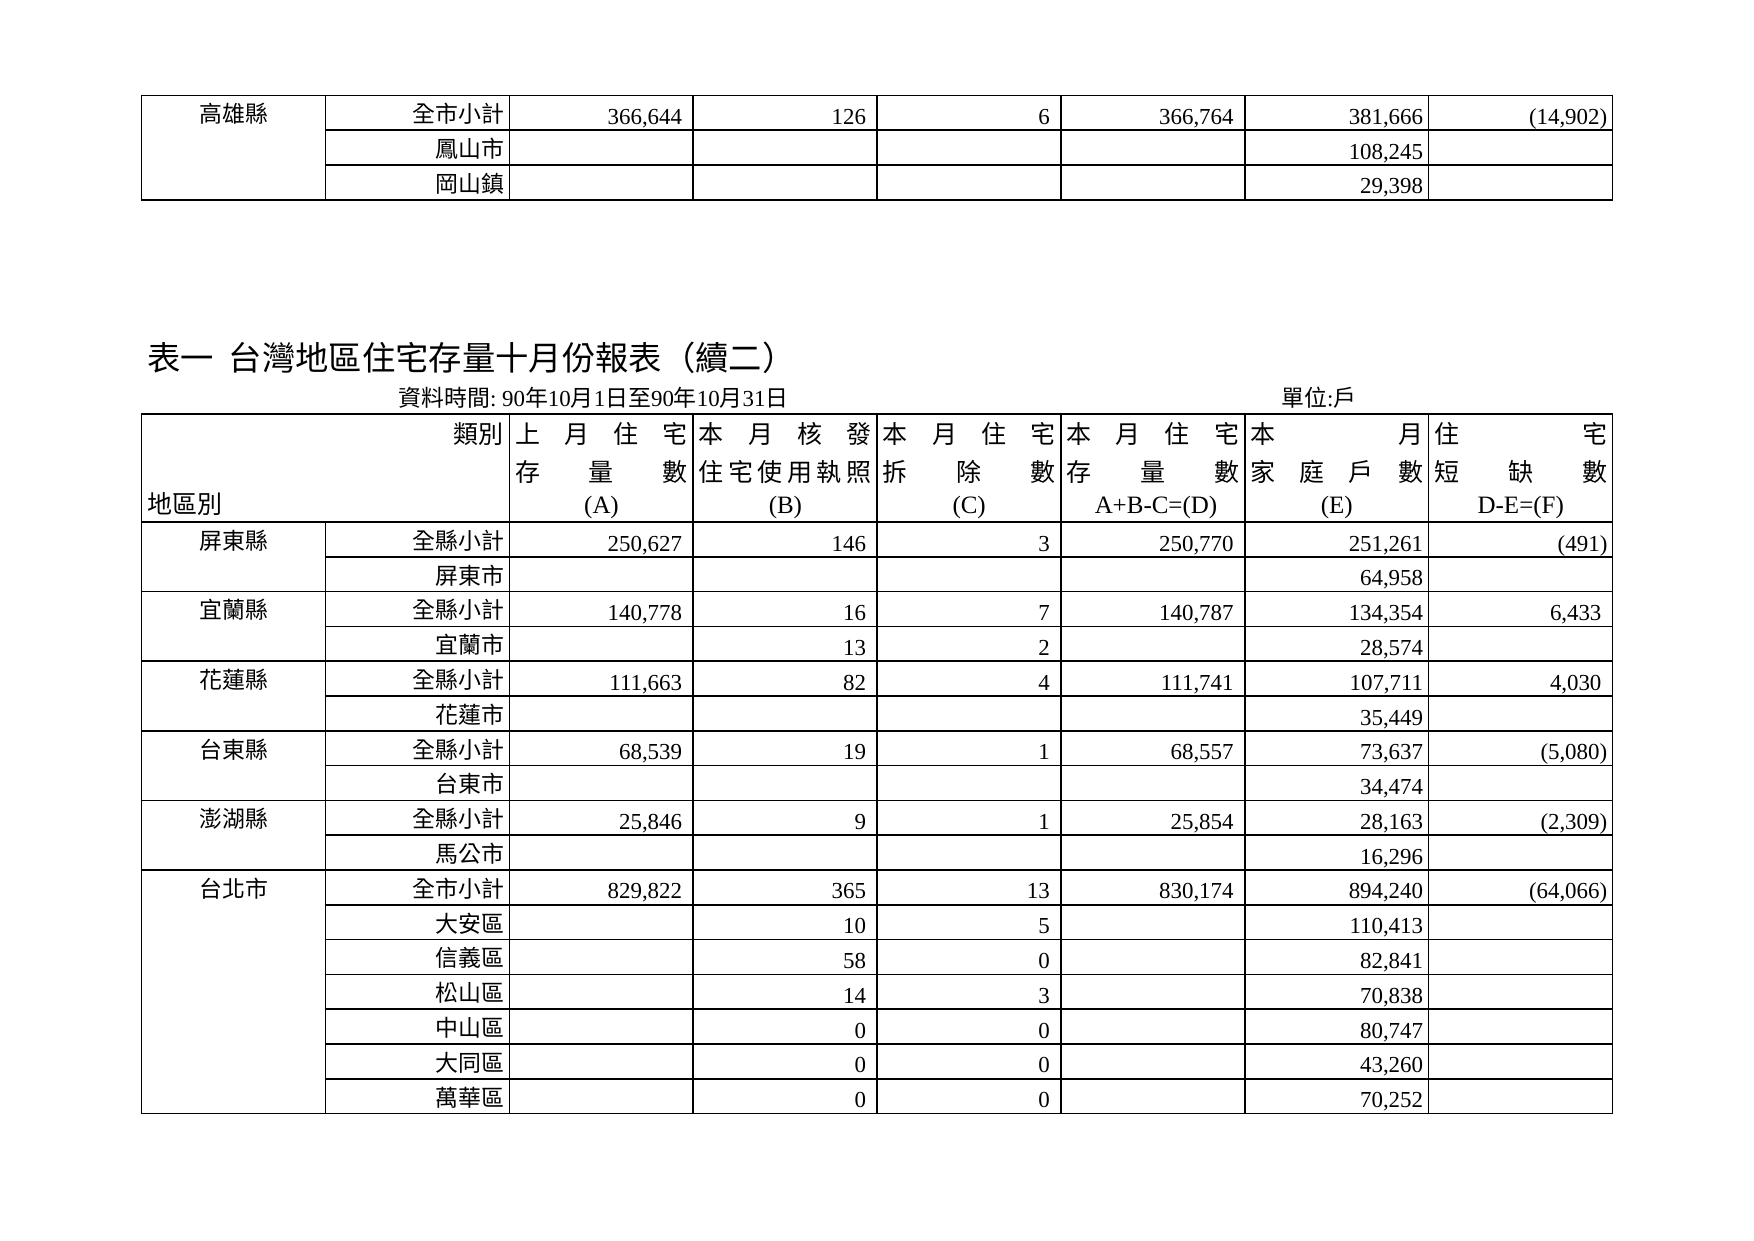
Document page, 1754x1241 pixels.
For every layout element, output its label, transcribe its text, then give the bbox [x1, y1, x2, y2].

table_cell 資料時間: 90年10月1日至90年10月31日 單位:戶 [142, 380, 1613, 413]
table_cell [1245, 232, 1428, 265]
table_cell 126 [694, 96, 876, 129]
table_cell 馬公市 [326, 836, 509, 869]
table_cell 64,958 [1246, 558, 1428, 591]
table_cell 7 [878, 592, 1060, 626]
table_cell 70,838 [1246, 975, 1428, 1008]
table_cell 140,787 [1062, 592, 1244, 626]
table_cell 25,846 [510, 801, 692, 834]
table_cell 中山區 [326, 1010, 509, 1043]
table_cell (A) [510, 489, 692, 521]
table_cell 134,354 [1246, 592, 1428, 626]
table_cell 全縣小計 [326, 523, 509, 556]
table_cell 13 [878, 871, 1060, 904]
table_cell 0 [878, 1080, 1060, 1113]
table_cell 140,778 [510, 592, 692, 626]
table_cell [1429, 232, 1613, 265]
table_cell 台東縣 [142, 732, 325, 799]
table_cell D-E=(F) [1429, 489, 1612, 521]
table_cell [1429, 836, 1612, 869]
table_cell 29,398 [1246, 166, 1428, 199]
table_cell 1 [878, 732, 1060, 765]
table_cell 19 [694, 732, 876, 765]
table_cell 73,637 [1246, 732, 1428, 765]
table_cell [693, 298, 877, 332]
table_cell 大同區 [326, 1045, 509, 1078]
table_cell (E) [1246, 489, 1428, 521]
table_cell [878, 166, 1060, 199]
table_cell [878, 766, 1060, 799]
table_cell 10 [694, 906, 876, 939]
table_cell (2,309) [1429, 801, 1612, 834]
table_cell 屏東市 [326, 558, 509, 591]
table_cell [325, 232, 509, 265]
table_cell [1429, 265, 1613, 298]
table_cell 6 [878, 96, 1060, 129]
table_cell 829,822 [510, 871, 692, 904]
table_cell [1061, 232, 1245, 265]
table_cell [1429, 627, 1612, 660]
table_cell 松山區 [326, 975, 509, 1008]
table_cell 43,260 [1246, 1045, 1428, 1078]
table_cell [694, 836, 876, 869]
table_cell [1062, 975, 1244, 1008]
table_cell [1062, 558, 1244, 591]
table_cell 本月 [1246, 415, 1428, 451]
table_cell [1061, 265, 1245, 298]
table_cell 251,261 [1246, 523, 1428, 556]
table_cell 381,666 [1246, 96, 1428, 129]
table_cell 0 [878, 1010, 1060, 1043]
table_cell 4,030 [1429, 662, 1612, 695]
table_cell 台東市 [326, 766, 509, 799]
table_cell [510, 940, 692, 973]
table_cell 58 [694, 940, 876, 973]
table_cell [1062, 166, 1244, 199]
table_cell [1062, 1080, 1244, 1113]
table_cell [509, 232, 693, 265]
table_cell [509, 201, 693, 232]
table_cell 拆除數 [878, 451, 1060, 489]
table_cell 上月住宅 [510, 415, 692, 451]
table_cell 1 [878, 801, 1060, 834]
table_cell [1429, 131, 1612, 164]
table_cell [509, 298, 693, 332]
table_cell 0 [694, 1045, 876, 1078]
table_cell [878, 697, 1060, 730]
table_cell 信義區 [326, 940, 509, 973]
table_cell 類別 地區別 [142, 415, 509, 521]
table_cell 屏東縣 [142, 523, 325, 591]
table_cell [1245, 201, 1428, 232]
table_cell 全縣小計 [326, 801, 509, 834]
table_cell [1429, 201, 1613, 232]
table_cell [693, 232, 877, 265]
table_cell [1429, 298, 1613, 332]
table_cell 16,296 [1246, 836, 1428, 869]
table_cell 岡山鎮 [326, 166, 509, 199]
table_cell [1429, 166, 1612, 199]
table_cell (64,066) [1429, 871, 1612, 904]
table_cell [1062, 766, 1244, 799]
table_cell 存量數 [510, 451, 692, 489]
table_cell 存量數 [1062, 451, 1244, 489]
table_cell 0 [878, 1045, 1060, 1078]
table_cell [877, 265, 1061, 298]
table_cell [694, 166, 876, 199]
table_cell 366,644 [510, 96, 692, 129]
table_cell A+B-C=(D) [1062, 489, 1244, 521]
table_cell 住宅使用執照 [694, 451, 876, 489]
table_cell 全縣小計 [326, 732, 509, 765]
table_cell 本月核發 [694, 415, 876, 451]
table_cell [510, 1045, 692, 1078]
table_cell 13 [694, 627, 876, 660]
table_cell [510, 906, 692, 939]
table_cell [510, 836, 692, 869]
table_cell [694, 766, 876, 799]
table_cell 花蓮縣 [142, 662, 325, 730]
table_cell 台北市 [142, 871, 325, 1113]
table_cell [1062, 627, 1244, 660]
table_cell [509, 265, 693, 298]
table_cell [878, 836, 1060, 869]
table_cell 82,841 [1246, 940, 1428, 973]
table_cell 全市小計 [326, 871, 509, 904]
table_cell 4 [878, 662, 1060, 695]
table_cell 全縣小計 [326, 592, 509, 626]
table_cell 花蓮市 [326, 697, 509, 730]
table_cell [1245, 265, 1428, 298]
table_cell 6,433 [1429, 592, 1612, 626]
table_cell 全縣小計 [326, 662, 509, 695]
table_cell 澎湖縣 [142, 801, 325, 869]
table_cell 28,163 [1246, 801, 1428, 834]
table_cell 25,854 [1062, 801, 1244, 834]
table_cell 2 [878, 627, 1060, 660]
table_cell 3 [878, 523, 1060, 556]
table_cell [878, 558, 1060, 591]
table_cell [510, 1010, 692, 1043]
table_cell [142, 265, 325, 298]
table_cell [510, 975, 692, 1008]
table_cell [694, 131, 876, 164]
table_cell [693, 201, 877, 232]
table_cell [1062, 1010, 1244, 1043]
table_cell [878, 131, 1060, 164]
table_cell 110,413 [1246, 906, 1428, 939]
table_cell [510, 1080, 692, 1113]
table_cell [1062, 906, 1244, 939]
table_cell 80,747 [1246, 1010, 1428, 1043]
table_cell 894,240 [1246, 871, 1428, 904]
table_cell 全市小計 [326, 96, 509, 129]
table_cell 9 [694, 801, 876, 834]
table_cell [1429, 1080, 1612, 1113]
table_cell 366,764 [1062, 96, 1244, 129]
table_cell 宜蘭縣 [142, 592, 325, 660]
table_cell [694, 697, 876, 730]
table_cell [142, 201, 325, 232]
table_cell (C) [878, 489, 1060, 521]
table_cell 大安區 [326, 906, 509, 939]
table_cell [1429, 975, 1612, 1008]
table_cell [1429, 1010, 1612, 1043]
table_cell 108,245 [1246, 131, 1428, 164]
table_cell 住宅 [1429, 415, 1612, 451]
table_cell [142, 232, 325, 265]
table_cell 68,539 [510, 732, 692, 765]
table_cell [325, 298, 509, 332]
table_cell [1245, 298, 1428, 332]
table_cell [1429, 940, 1612, 973]
table_cell [142, 298, 325, 332]
table_cell 70,252 [1246, 1080, 1428, 1113]
table_cell [1062, 1045, 1244, 1078]
table_cell 5 [878, 906, 1060, 939]
table_cell [1429, 697, 1612, 730]
table_cell (5,080) [1429, 732, 1612, 765]
table_cell 表一 台灣地區住宅存量十月份報表（續二） [142, 332, 1613, 380]
table_cell [1062, 697, 1244, 730]
table_cell 111,663 [510, 662, 692, 695]
table_cell [325, 201, 509, 232]
table_cell [1061, 298, 1245, 332]
table_cell [1061, 201, 1245, 232]
table_cell 82 [694, 662, 876, 695]
table_cell [1429, 906, 1612, 939]
table_cell 34,474 [1246, 766, 1428, 799]
table_cell 本月住宅 [878, 415, 1060, 451]
table_cell [1062, 940, 1244, 973]
table_cell (14,902) [1429, 96, 1612, 129]
table_cell [1429, 766, 1612, 799]
table_cell 宜蘭市 [326, 627, 509, 660]
table_cell 107,711 [1246, 662, 1428, 695]
table_cell [510, 131, 692, 164]
table_cell 146 [694, 523, 876, 556]
table_cell [325, 265, 509, 298]
table_cell [877, 298, 1061, 332]
table_cell [510, 627, 692, 660]
table_cell 28,574 [1246, 627, 1428, 660]
table_cell [510, 558, 692, 591]
table_cell 0 [694, 1080, 876, 1113]
table_cell 鳳山市 [326, 131, 509, 164]
table_cell [510, 766, 692, 799]
table_cell [1062, 131, 1244, 164]
table_cell (491) [1429, 523, 1612, 556]
table_cell 35,449 [1246, 697, 1428, 730]
table_cell [877, 232, 1061, 265]
table_cell 本月住宅 [1062, 415, 1244, 451]
table_cell 250,770 [1062, 523, 1244, 556]
table_cell 365 [694, 871, 876, 904]
table_cell 250,627 [510, 523, 692, 556]
table_cell 830,174 [1062, 871, 1244, 904]
table_cell 高雄縣 [142, 96, 325, 199]
table_cell 短缺數 [1429, 451, 1612, 489]
table_cell 111,741 [1062, 662, 1244, 695]
table_cell 68,557 [1062, 732, 1244, 765]
table_cell 16 [694, 592, 876, 626]
table_cell [693, 265, 877, 298]
table_cell (B) [694, 489, 876, 521]
table_cell [1429, 1045, 1612, 1078]
table_cell 萬華區 [326, 1080, 509, 1113]
table_cell [877, 201, 1061, 232]
table_cell [510, 166, 692, 199]
table_cell 3 [878, 975, 1060, 1008]
table_cell 家庭戶數 [1246, 451, 1428, 489]
table_cell [1429, 558, 1612, 591]
table_cell [1062, 836, 1244, 869]
table_cell [694, 558, 876, 591]
table_cell 0 [878, 940, 1060, 973]
table_cell 14 [694, 975, 876, 1008]
table_cell [510, 697, 692, 730]
table_cell 0 [694, 1010, 876, 1043]
